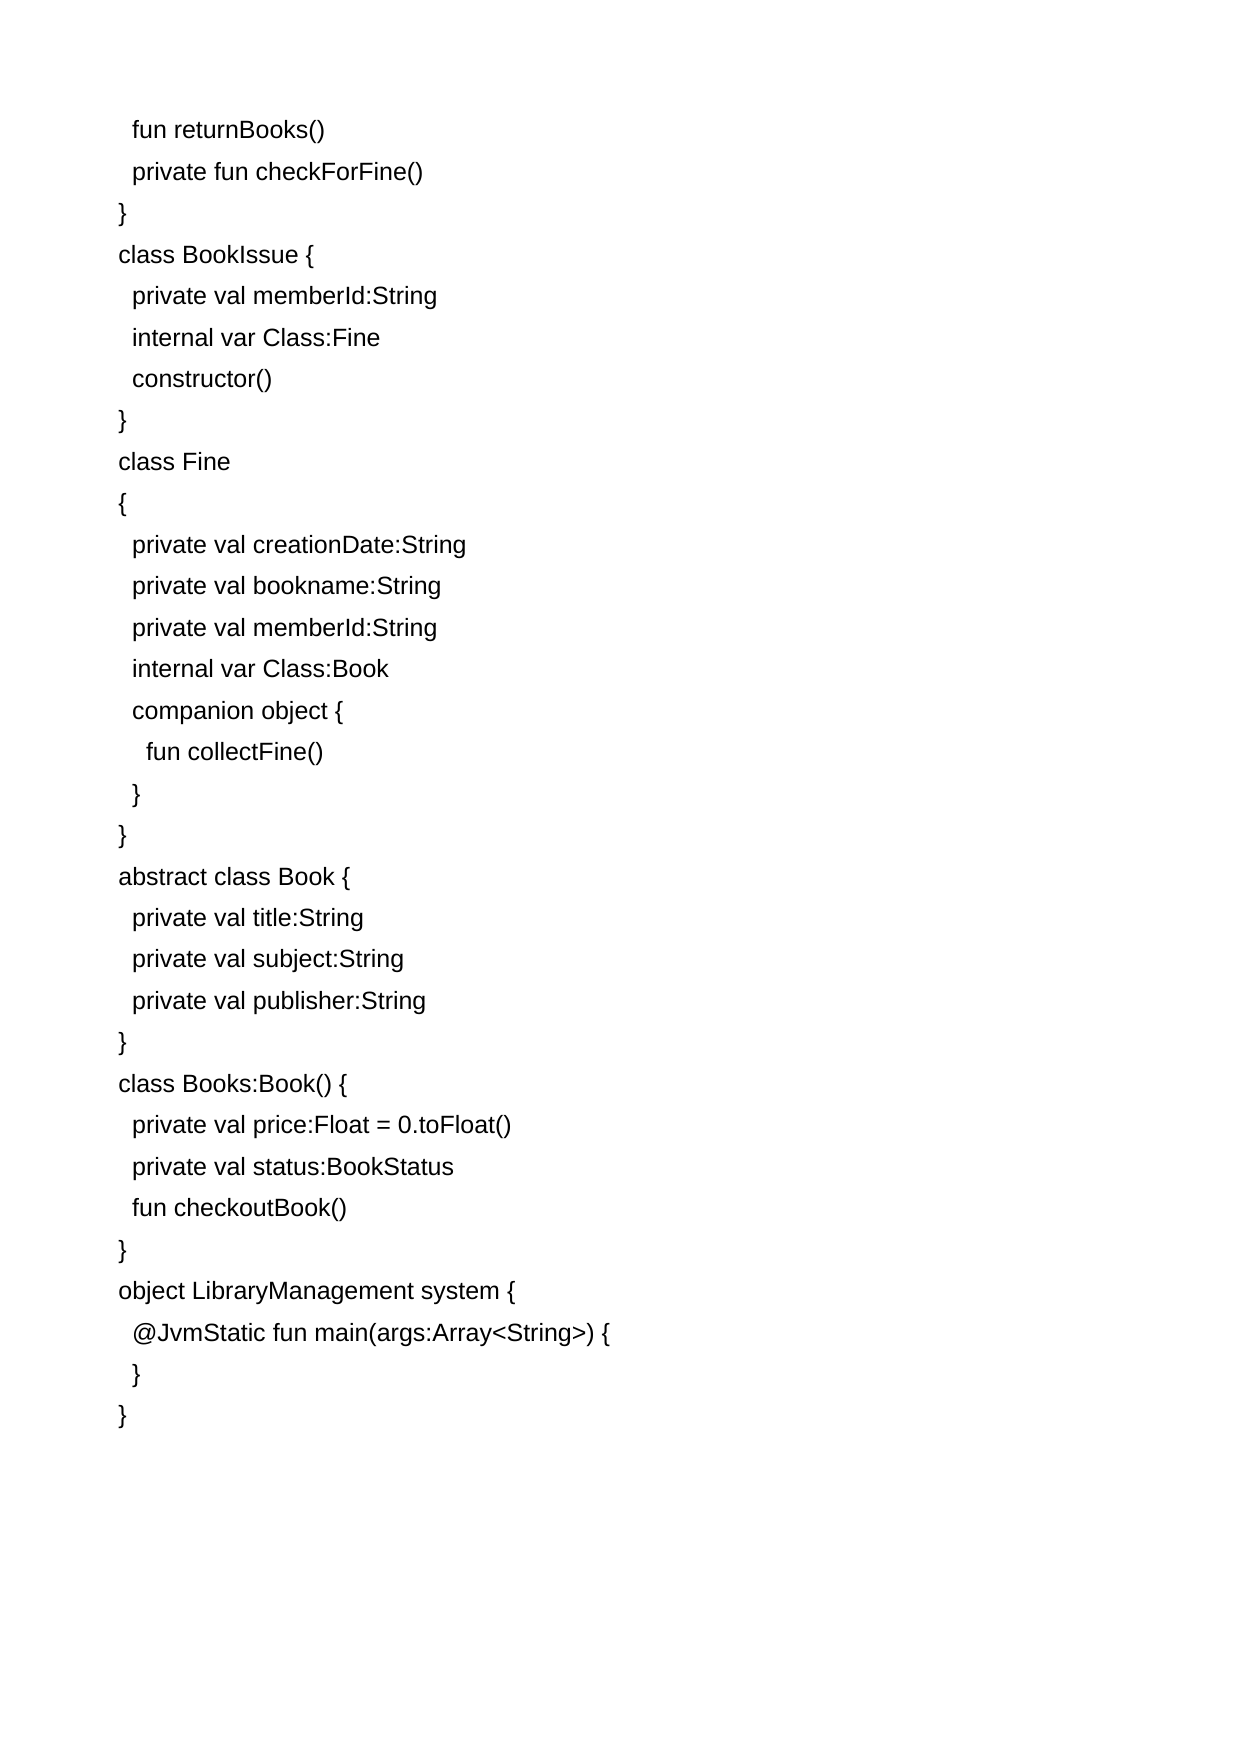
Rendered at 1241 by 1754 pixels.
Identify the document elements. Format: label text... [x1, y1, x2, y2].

title constructor() [118, 367, 1122, 393]
title fun checkoutBook() [118, 1196, 1122, 1222]
title } [118, 1403, 1122, 1429]
title private val bookname:String [118, 574, 1122, 600]
title private val status:BookStatus [118, 1154, 1122, 1180]
title } [118, 1362, 1122, 1388]
title private val title:String [118, 906, 1122, 932]
title companion object { [118, 698, 1122, 724]
title private val price:Float = 0.toFloat() [118, 1113, 1122, 1139]
title } [118, 201, 1122, 227]
title } [118, 1030, 1122, 1056]
title private val subject:String [118, 947, 1122, 973]
title class Books:Book() { [118, 1072, 1122, 1097]
title private val memberId:String [118, 284, 1122, 310]
title } [118, 781, 1122, 807]
title object LibraryManagement system { [118, 1279, 1122, 1305]
title class Fine [118, 450, 1122, 476]
title } [118, 823, 1122, 849]
title internal var Class:Fine [118, 325, 1122, 351]
title private fun checkForFine() [118, 159, 1122, 185]
title fun returnBooks() [118, 118, 1122, 144]
title fun collectFine() [118, 740, 1122, 766]
title } [118, 408, 1122, 434]
title { [118, 491, 1122, 517]
title @JvmStatic fun main(args:Array<String>) { [118, 1320, 1122, 1346]
title class BookIssue { [118, 242, 1122, 268]
title private val publisher:String [118, 989, 1122, 1014]
title internal var Class:Book [118, 657, 1122, 683]
title abstract class Book { [118, 864, 1122, 890]
title private val memberId:String [118, 616, 1122, 641]
title private val creationDate:String [118, 533, 1122, 558]
title } [118, 1237, 1122, 1263]
